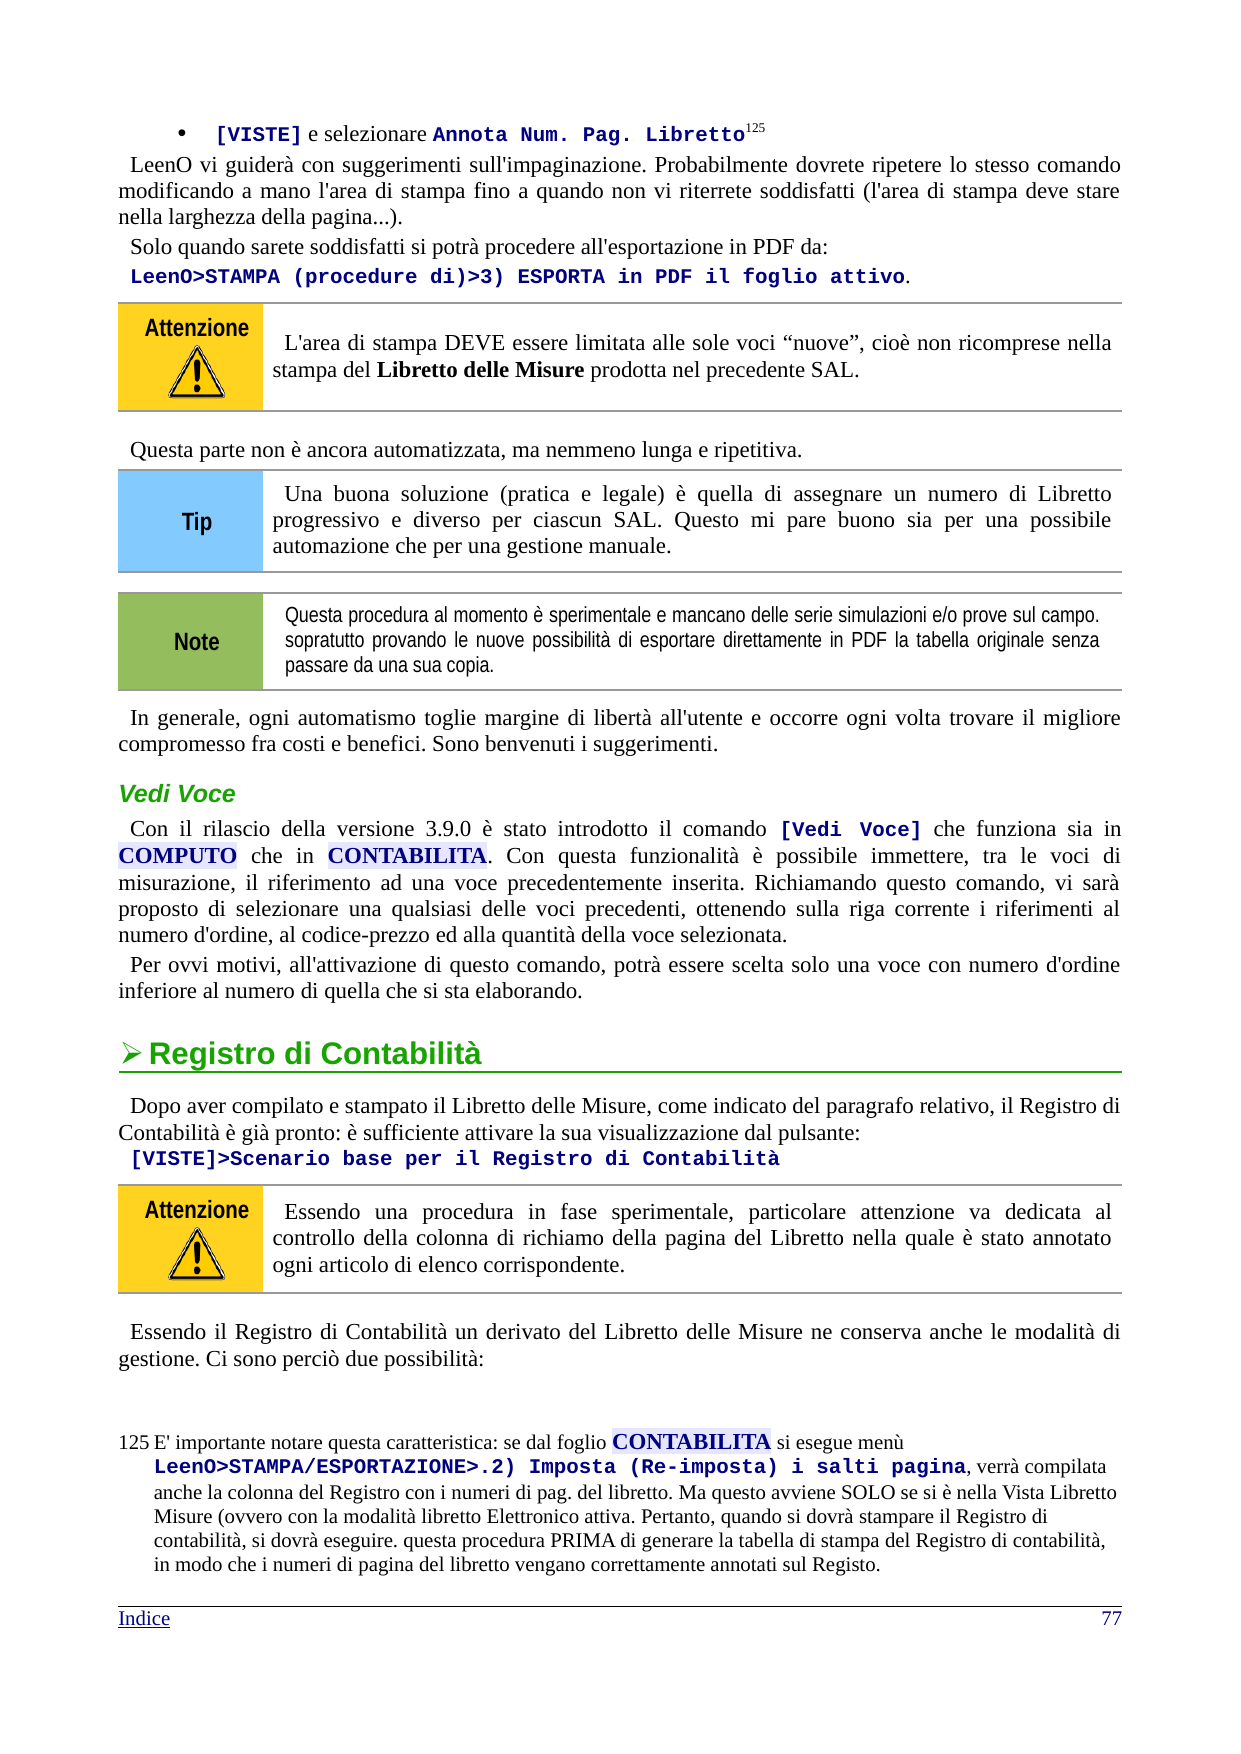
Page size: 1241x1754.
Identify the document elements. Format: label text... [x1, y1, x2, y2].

text [VISTE]>Scenario base per il Registro di Contabilità [118, 1148, 1122, 1172]
subtitle Vedi Voce [118, 779, 1122, 808]
text LeenO vi guiderà con suggerimenti sull'impaginazione. Probabilmente dovrete ripetere lo stesso comando modificando a mano l'area di stampa fino a quando non vi riterrete soddisfatti (l'area di stampa deve stare nella larghezza della pagina...). [118, 151, 1122, 230]
table_header Una buona soluzione (pratica e legale) è quella di assegnare un numero di Libretto progressivo e diverso per ciascun SAL. Questo mi pare buono sia per una possibile automazione che per una gestione manuale. [264, 471, 1122, 571]
text Essendo il Registro di Contabilità un derivato del Libretto delle Misure ne conserva anche le modalità di gestione. Ci sono perciò due possibilità: [118, 1318, 1122, 1371]
text Con il rilascio della versione 3.9.0 è stato introdotto il comando [Vedi Voce] che funziona sia in COMPUTO che in CONTABILITA. Con questa funzionalità è possibile immettere, tra le voci di misurazione, il riferimento ad una voce precedentemente inserita. Richiamando questo comando, vi sarà proposto di selezionare una qualsiasi delle voci precedenti, ottenendo sulla riga corrente i riferimenti al numero d'ordine, al codice-prezzo ed alla quantità della voce selezionata. [118, 815, 1122, 948]
subtitle Registro di Contabilità [119, 1035, 1122, 1071]
table_header Essendo una procedura in fase sperimentale, particolare attenzione va dedicata al controllo della colonna di richiamo della pagina del Libretto nella quale è stato annotato ogni articolo di elenco corrispondente. [264, 1186, 1122, 1292]
text Dopo aver compilato e stampato il Libretto delle Misure, come indicato del paragrafo relativo, il Registro di Contabilità è già pronto: è sufficiente attivare la sua visualizzazione dal pulsante: [118, 1092, 1122, 1145]
list [VISTE] e selezionare Annota Num. Pag. Libretto [177, 118, 1122, 148]
text Solo quando sarete soddisfatti si potrà procedere all'esportazione in PDF da: [118, 233, 1122, 259]
list E' importante notare questa caratteristica: se dal foglio CONTABILITA si esegue menù LeenO>STAMPA/ESPORTAZIONE>.2) Imposta (Re-imposta) i salti pagina, verrà compilata anche la colonna del Registro con i numeri di pag. del libretto. Ma questo avviene SOLO se si è nella Vista Libretto Misure (ovvero con la modalità libretto Elettronico attiva. Pertanto, quando si dovrà stampare il Registro di contabilità, si dovrà eseguire. questa procedura PRIMA di generare la tabella di stampa del Registro di contabilità, in modo che i numeri di pagina del libretto vengano correttamente annotati sul Registo. [118, 1428, 1122, 1576]
table_header L'area di stampa DEVE essere limitata alle sole voci “nuove”, cioè non ricomprese nella stampa del Libretto delle Misure prodotta nel precedente SAL. [264, 304, 1122, 410]
picture [164, 1223, 229, 1284]
text In generale, ogni automatismo toglie margine di libertà all'utente e occorre ogni volta trovare il migliore compromesso fra costi e benefici. Sono benvenuti i suggerimenti. [118, 704, 1122, 756]
text Per ovvi motivi, all'attivazione di questo comando, potrà essere scelta solo una voce con numero d'ordine inferiore al numero di quella che si sta elaborando. [118, 951, 1122, 1003]
text LeenO>STAMPA (procedure di)>3) ESPORTA in PDF il foglio attivo. [118, 262, 1122, 289]
table_header Attenzione [118, 304, 263, 410]
table_header Note [118, 594, 263, 689]
picture [164, 341, 229, 402]
table_header Attenzione [118, 1186, 263, 1292]
table_header Questa procedura al momento è sperimentale e mancano delle serie simulazioni e/o prove sul campo. sopratutto provando le nuove possibilità di esportare direttamente in PDF la tabella originale senza passare da una sua copia. [264, 594, 1122, 689]
text Questa parte non è ancora automatizzata, ma nemmeno lunga e ripetitiva. [118, 436, 1122, 463]
table_header Tip [118, 471, 263, 571]
